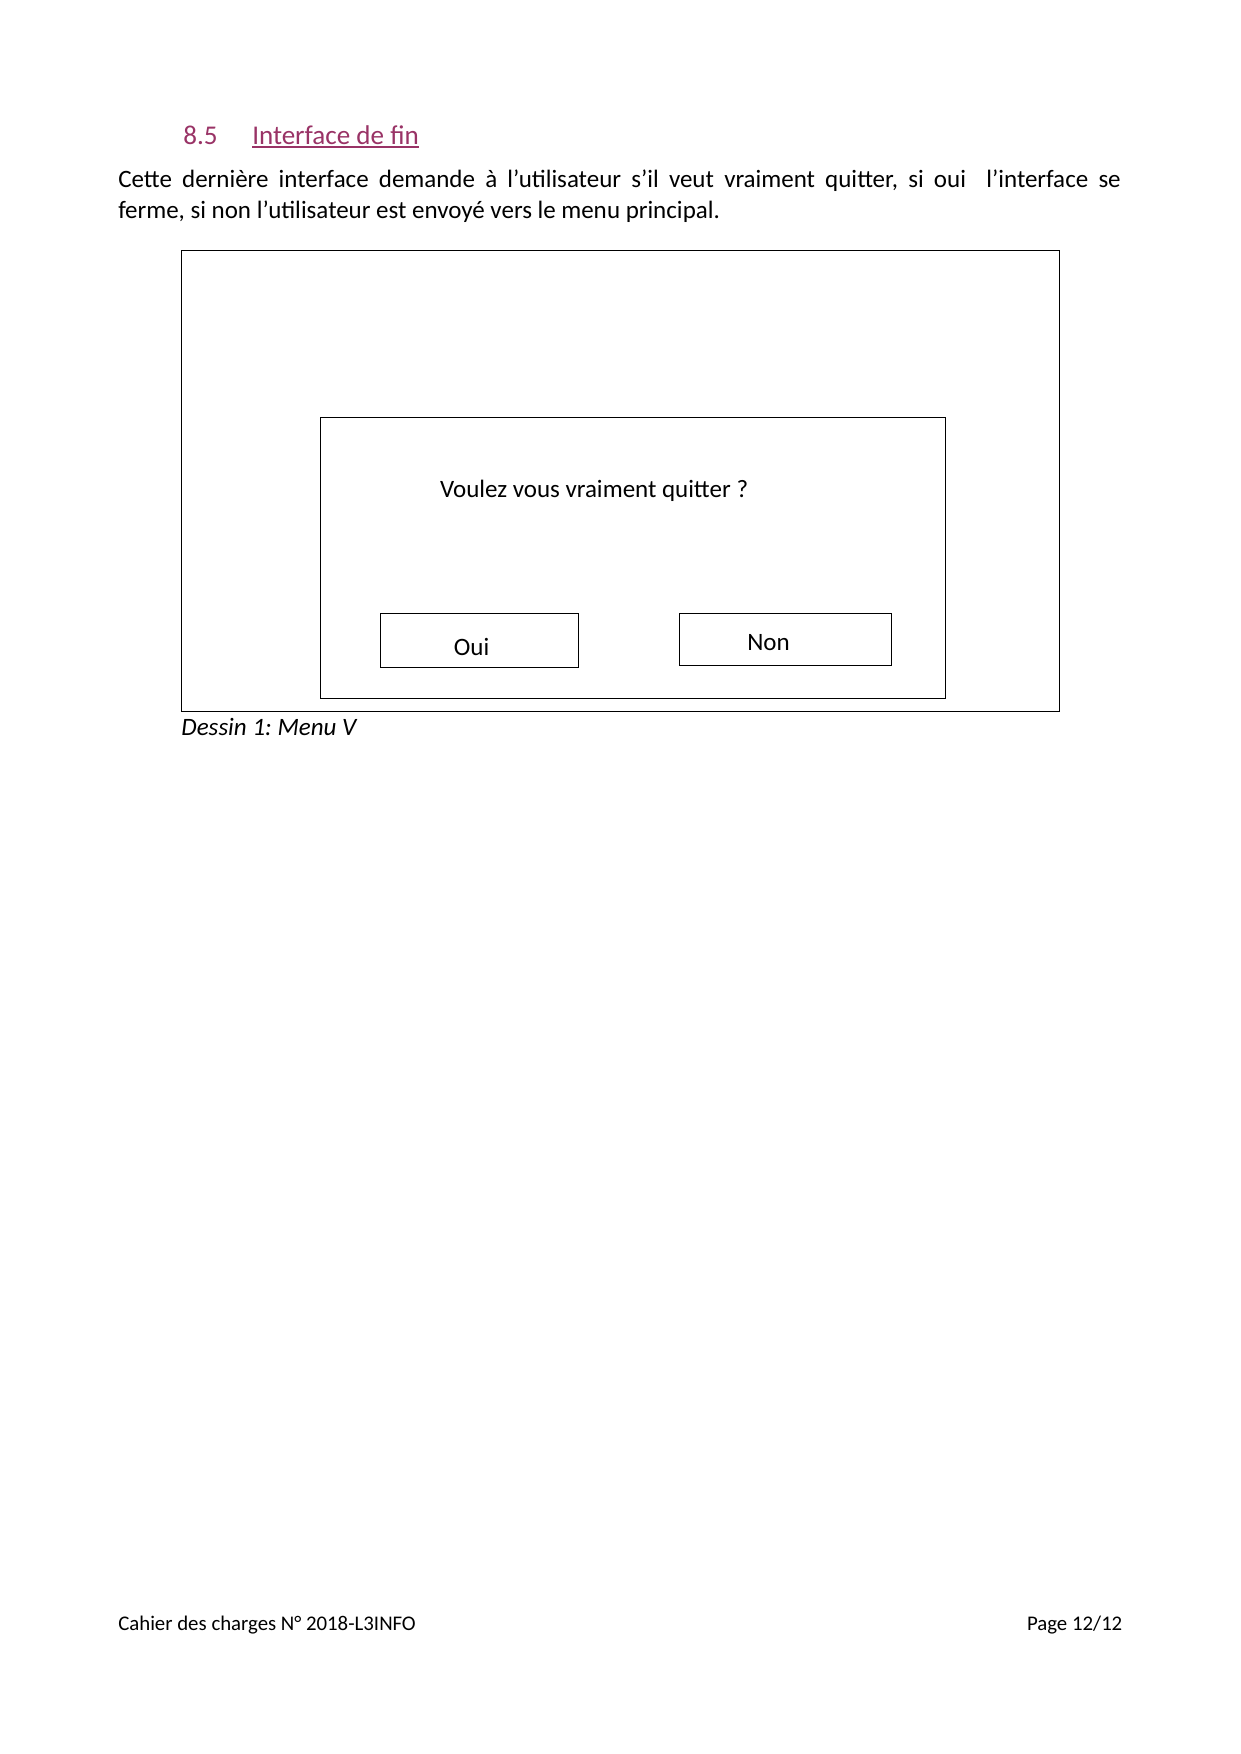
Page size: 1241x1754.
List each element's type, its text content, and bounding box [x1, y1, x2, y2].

subtitle Interface de fin [178, 118, 1122, 151]
text Dessin 1: Menu V [181, 712, 1060, 742]
text Cette dernière interface demande à l’utilisateur s’il veut vraiment quitter, si oui l’interface se ferme, si non l’utilisateur est envoyé vers le menu principal. [118, 164, 1122, 225]
